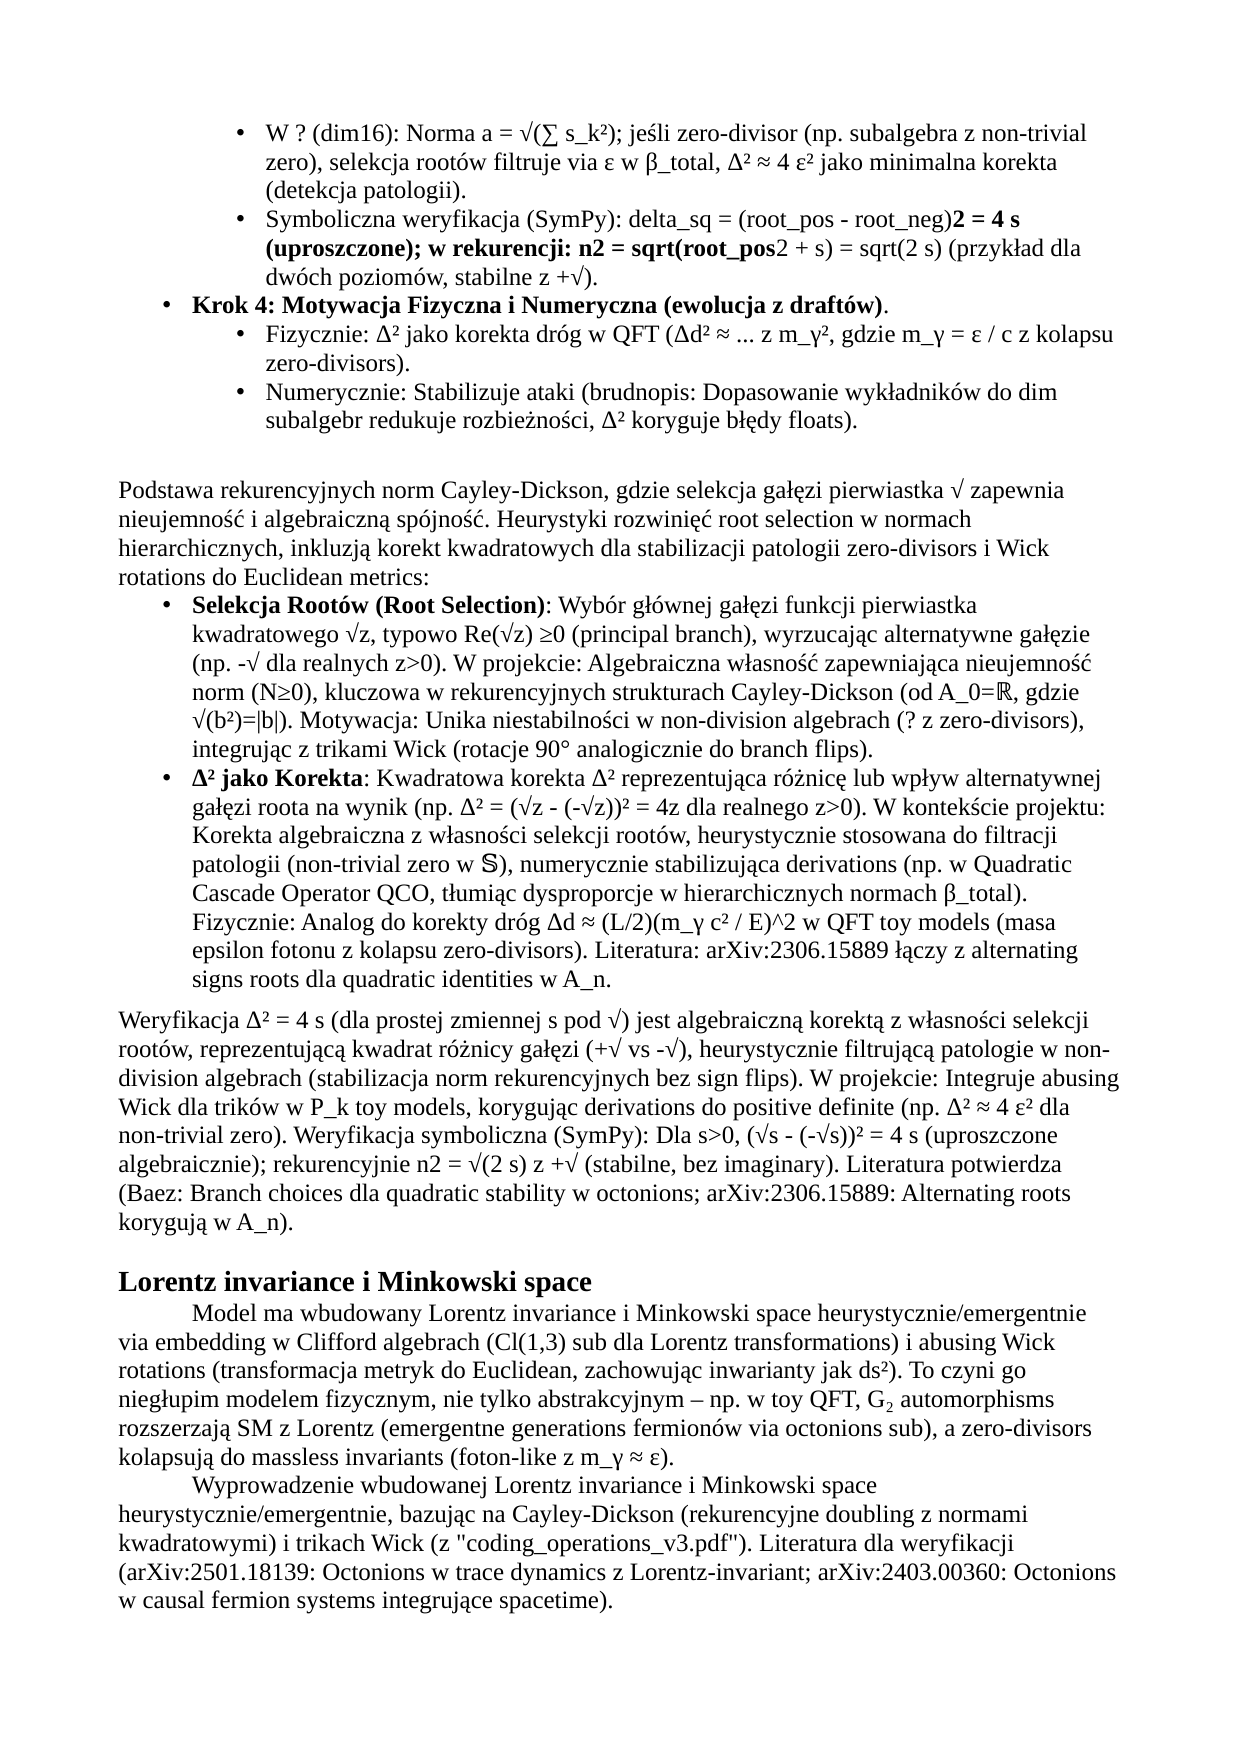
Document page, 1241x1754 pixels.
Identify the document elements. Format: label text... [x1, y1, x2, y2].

text Wyprowadzenie wbudowanej Lorentz invariance i Minkowski space heurystycznie/emergentnie, bazując na Cayley-Dickson (rekurencyjne doubling z normami kwadratowymi) i trikach Wick (z "coding_operations_v3.pdf"). Literatura dla weryfikacji (arXiv:2501.18139: Octonions w trace dynamics z Lorentz-invariant; arXiv:2403.00360: Octonions w causal fermion systems integrujące spacetime). [118, 1470, 1122, 1614]
list Selekcja Rootów (Root Selection): Wybór głównej gałęzi funkcji pierwiastka kwadratowego √z, typowo Re(√z) ≥0 (principal branch), wyrzucając alternatywne gałęzie (np. -√ dla realnych z>0). W projekcie: Algebraiczna własność zapewniająca nieujemność norm (N≥0), kluczowa w rekurencyjnych strukturach Cayley-Dickson (od A_0=ℝ, gdzie √(b²)=|b|). Motywacja: Unika niestabilności w non-division algebrach (? z zero-divisors), integrując z trikami Wick (rotacje 90° analogicznie do branch flips). [162, 591, 1122, 763]
text Weryfikacja Δ² = 4 s (dla prostej zmiennej s pod √) jest algebraiczną korektą z własności selekcji rootów, reprezentującą kwadrat różnicy gałęzi (+√ vs -√), heurystycznie filtrującą patologie w non-division algebrach (stabilizacja norm rekurencyjnych bez sign flips). W projekcie: Integruje abusing Wick dla trików w P_k toy models, korygując derivations do positive definite (np. Δ² ≈ 4 ε² dla non-trivial zero). Weryfikacja symboliczna (SymPy): Dla s>0, (√s - (-√s))² = 4 s (uproszczone algebraicznie); rekurencyjnie n2 = √(2 s) z +√ (stabilne, bez imaginary). Literatura potwierdza (Baez: Branch choices dla quadratic stability w octonions; arXiv:2306.15889: Alternating roots korygują w A_n). [118, 1006, 1122, 1236]
list Fizycznie: Δ² jako korekta dróg w QFT (Δd² ≈ ... z m_γ², gdzie m_γ = ε / c z kolapsu zero-divisors). [236, 319, 1122, 377]
list Krok 4: Motywacja Fizyczna i Numeryczna (ewolucja z draftów). [162, 291, 1122, 319]
list Δ² jako Korekta: Kwadratowa korekta Δ² reprezentująca różnicę lub wpływ alternatywnej gałęzi roota na wynik (np. Δ² = (√z - (-√z))² = 4z dla realnego z>0). W kontekście projektu: Korekta algebraiczna z własności selekcji rootów, heurystycznie stosowana do filtracji patologii (non-trivial zero w 𝕊), numerycznie stabilizująca derivations (np. w Quadratic Cascade Operator QCO, tłumiąc dysproporcje w hierarchicznych normach β_total). Fizycznie: Analog do korekty dróg Δd ≈ (L/2)(m_γ c² / E)^2 w QFT toy models (masa epsilon fotonu z kolapsu zero-divisors). Literatura: arXiv:2306.15889 łączy z alternating signs roots dla quadratic identities w A_n. [162, 763, 1122, 993]
list W ? (dim16): Norma a = √(∑ s_k²); jeśli zero-divisor (np. subalgebra z non-trivial zero), selekcja rootów filtruje via ε w β_total, Δ² ≈ 4 ε² jako minimalna korekta (detekcja patologii). [236, 118, 1122, 204]
text Lorentz invariance i Minkowski space [118, 1264, 1122, 1298]
list Symboliczna weryfikacja (SymPy): delta_sq = (root_pos - root_neg)2 = 4 s (uproszczone); w rekurencji: n2 = sqrt(root_pos2 + s) = sqrt(2 s) (przykład dla dwóch poziomów, stabilne z +√). [236, 204, 1122, 291]
text Podstawa rekurencyjnych norm Cayley-Dickson, gdzie selekcja gałęzi pierwiastka √ zapewnia nieujemność i algebraiczną spójność. Heurystyki rozwinięć root selection w normach hierarchicznych, inkluzją korekt kwadratowych dla stabilizacji patologii zero-divisors i Wick rotations do Euclidean metrics: [118, 476, 1122, 591]
text Model ma wbudowany Lorentz invariance i Minkowski space heurystycznie/emergentnie via embedding w Clifford algebrach (Cl(1,3) sub dla Lorentz transformations) i abusing Wick rotations (transformacja metryk do Euclidean, zachowując inwarianty jak ds²). To czyni go niegłupim modelem fizycznym, nie tylko abstrakcyjnym – np. w toy QFT, G₂ automorphisms rozszerzają SM z Lorentz (emergentne generations fermionów via octonions sub), a zero-divisors kolapsują do massless invariants (foton-like z m_γ ≈ ε). [118, 1298, 1122, 1470]
list Numerycznie: Stabilizuje ataki (brudnopis: Dopasowanie wykładników do dim subalgebr redukuje rozbieżności, Δ² koryguje błędy floats). [236, 377, 1122, 434]
